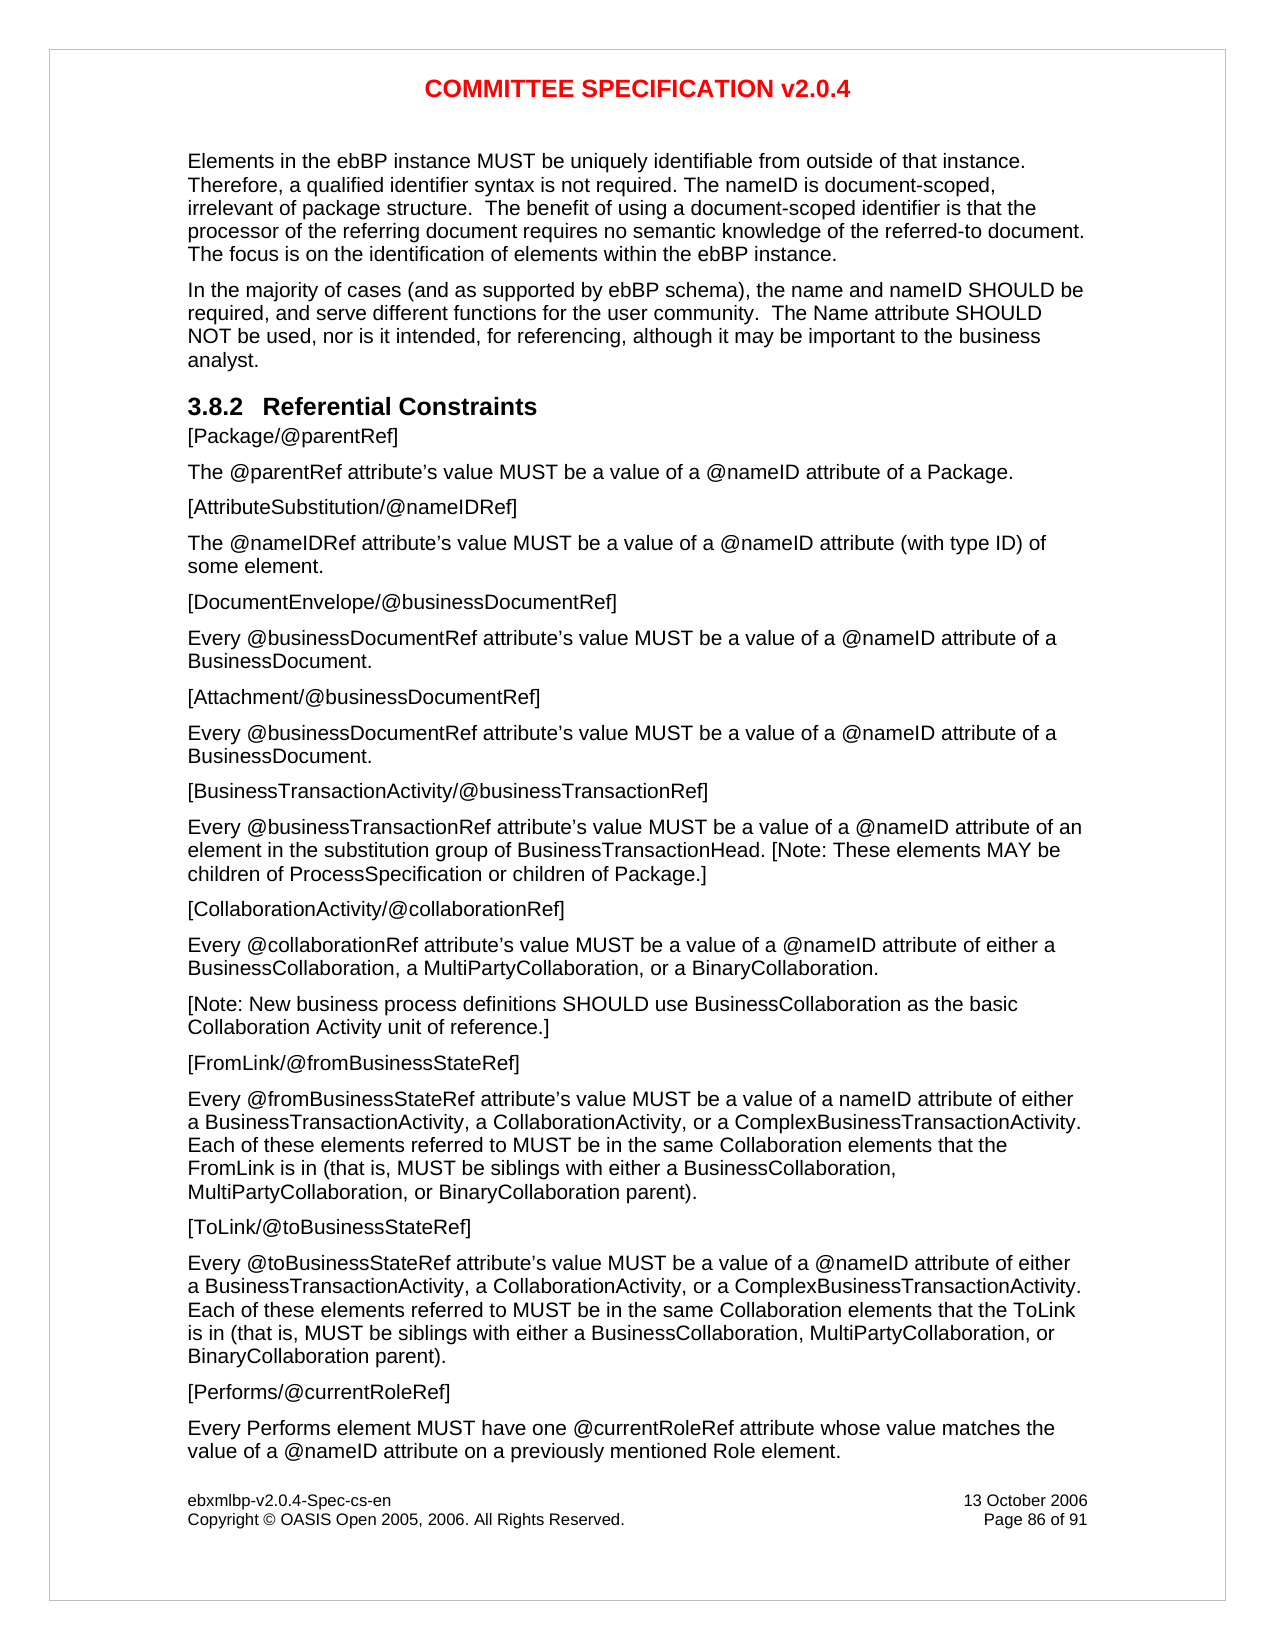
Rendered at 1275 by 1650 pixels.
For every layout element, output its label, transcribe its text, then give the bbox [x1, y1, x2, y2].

text Every @fromBusinessStateRef attribute’s value MUST be a value of a nameID attribute of either a BusinessTransactionActivity, a CollaborationActivity, or a ComplexBusinessTransactionActivity. Each of these elements referred to MUST be in the same Collaboration elements that the FromLink is in (that is, MUST be siblings with either a BusinessCollaboration, MultiPartyCollaboration, or BinaryCollaboration parent). [187, 1087, 1087, 1203]
text [DocumentEnvelope/@businessDocumentRef] [187, 591, 1087, 614]
text Elements in the ebBP instance MUST be uniquely identifiable from outside of that instance. Therefore, a qualified identifier syntax is not required. The nameID is document-scoped, irrelevant of package structure. The benefit of using a document-scoped identifier is that the processor of the referring document requires no semantic knowledge of the referred-to document. The focus is on the identification of elements within the ebBP instance. [187, 150, 1087, 266]
text [BusinessTransactionActivity/@businessTransactionRef] [187, 780, 1087, 803]
text Every @toBusinessStateRef attribute’s value MUST be a value of a @nameID attribute of either a BusinessTransactionActivity, a CollaborationActivity, or a ComplexBusinessTransactionActivity. Each of these elements referred to MUST be in the same Collaboration elements that the ToLink is in (that is, MUST be siblings with either a BusinessCollaboration, MultiPartyCollaboration, or BinaryCollaboration parent). [187, 1252, 1087, 1368]
text Every @businessDocumentRef attribute’s value MUST be a value of a @nameID attribute of a BusinessDocument. [187, 626, 1087, 673]
text [Package/@parentRef] [187, 424, 1087, 448]
text [AttributeSubstitution/@nameIDRef] [187, 496, 1087, 519]
text [CollaborationActivity/@collaborationRef] [187, 898, 1087, 921]
text Every @collaborationRef attribute’s value MUST be a value of a @nameID attribute of either a BusinessCollaboration, a MultiPartyCollaboration, or a BinaryCollaboration. [187, 934, 1087, 980]
text [Attachment/@businessDocumentRef] [187, 685, 1087, 708]
text The @parentRef attribute’s value MUST be a value of a @nameID attribute of a Package. [187, 460, 1087, 483]
text Every Performs element MUST have one @currentRoleRef attribute whose value matches the value of a @nameID attribute on a previously mentioned Role element. [187, 1416, 1087, 1462]
text In the majority of cases (and as supported by ebBP schema), the name and nameID SHOULD be required, and serve different functions for the user community. The Name attribute SHOULD NOT be used, nor is it intended, for referencing, although it may be important to the business analyst. [187, 279, 1087, 372]
text [ToLink/@toBusinessStateRef] [187, 1216, 1087, 1239]
text Every @businessTransactionRef attribute’s value MUST be a value of a @nameID attribute of an element in the substitution group of BusinessTransactionHead. [Note: These elements MAY be children of ProcessSpecification or children of Package.] [187, 816, 1087, 885]
text Every @businessDocumentRef attribute’s value MUST be a value of a @nameID attribute of a BusinessDocument. [187, 721, 1087, 767]
text The @nameIDRef attribute’s value MUST be a value of a @nameID attribute (with type ID) of some element. [187, 532, 1087, 578]
text [Note: New business process definitions SHOULD use BusinessCollaboration as the basic Collaboration Activity unit of reference.] [187, 993, 1087, 1039]
text [Performs/@currentRoleRef] [187, 1380, 1087, 1403]
subtitle Referential Constraints [187, 392, 1087, 420]
text [FromLink/@fromBusinessStateRef] [187, 1052, 1087, 1075]
